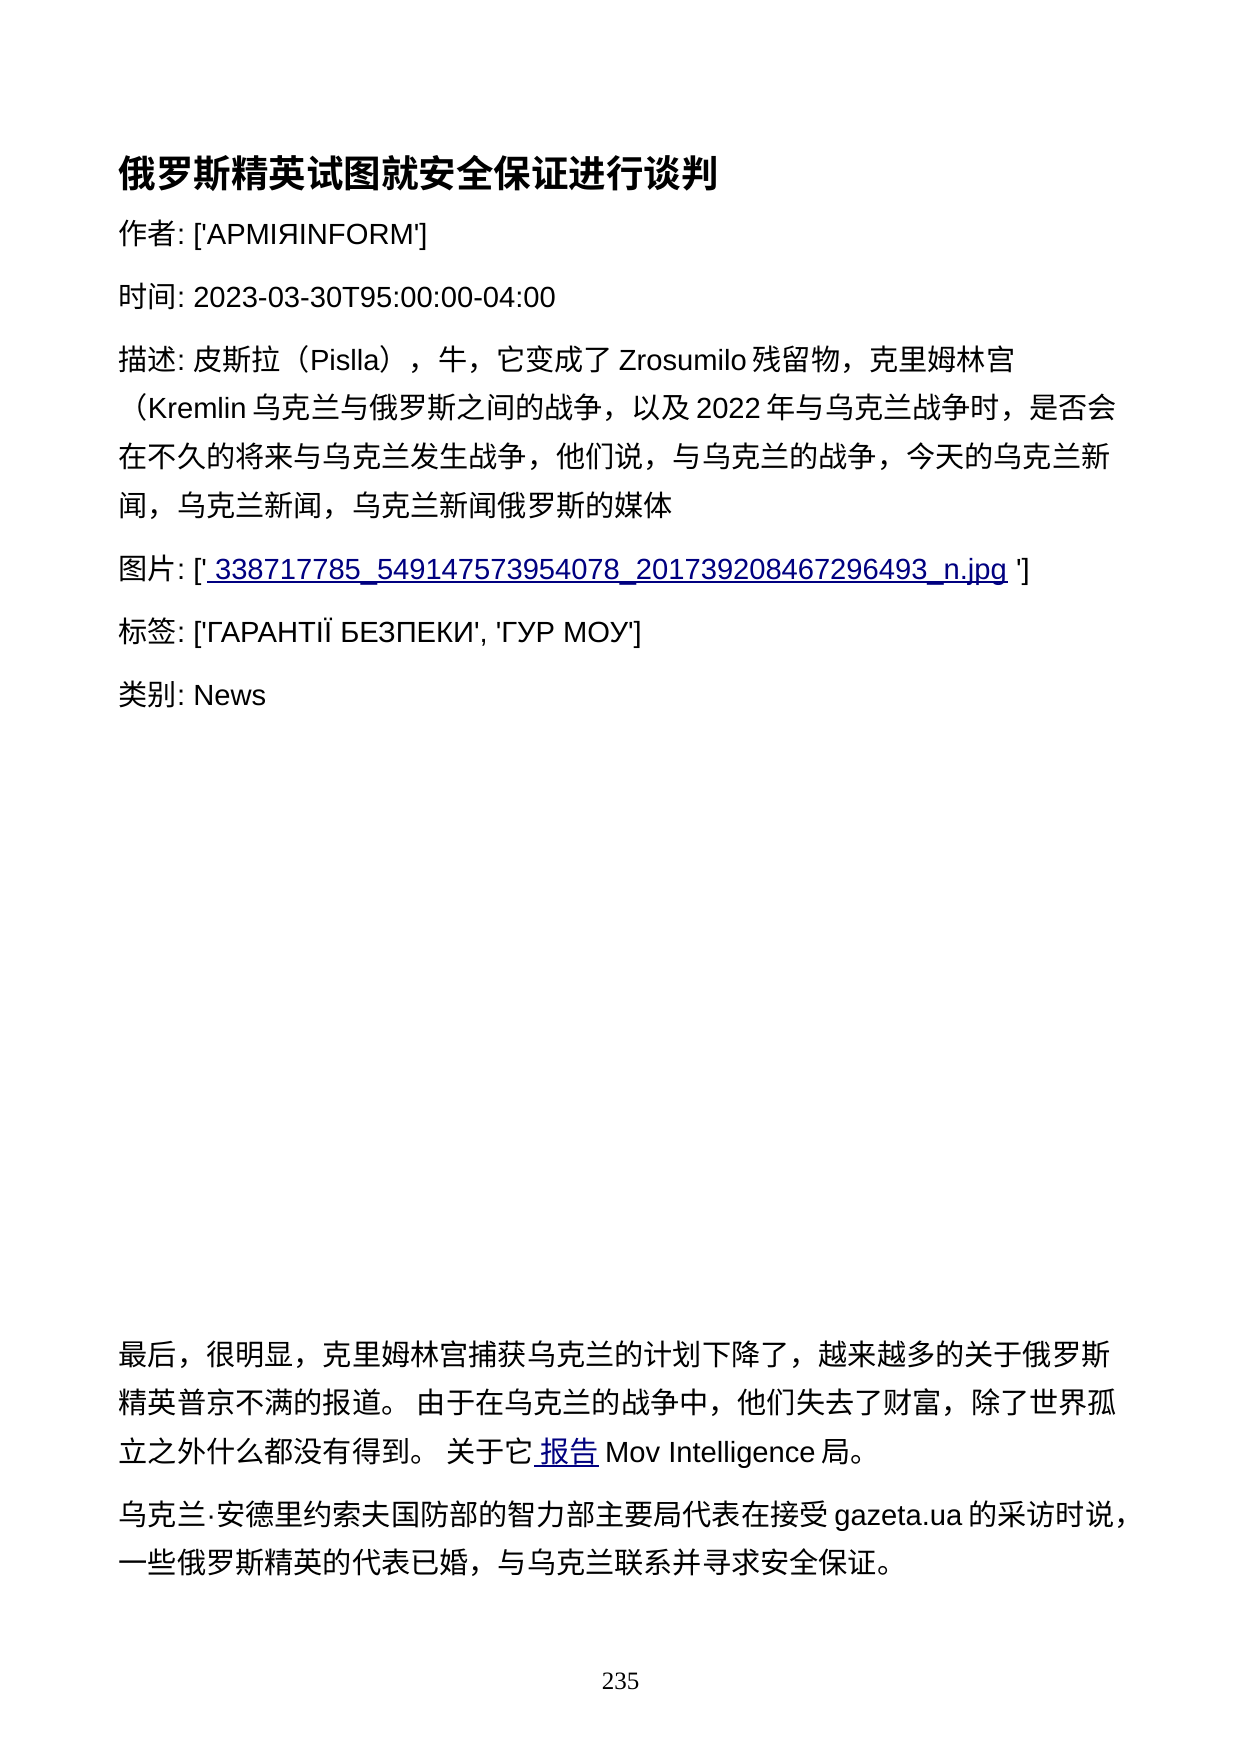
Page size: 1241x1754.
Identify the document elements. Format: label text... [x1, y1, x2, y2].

text 标签: ['ГАРАНТІЇ БЕЗПЕКИ', 'ГУР МОУ'] [118, 608, 1122, 651]
text 描述: 皮斯拉（Pislla），牛，它变成了Zrosumilo残留物，克里姆林宫（Kremlin乌克兰与俄罗斯之间的战争，以及2022年与乌克兰战争时，是否会在不久的将来与乌克兰发生战争，他们说，与乌克兰的战争，今天的乌克兰新闻，乌克兰新闻，乌克兰新闻俄罗斯的媒体 [118, 337, 1122, 524]
text 乌克兰·安德里约索夫国防部的智力部主要局代表在接受gazeta.ua的采访时说，一些俄罗斯精英的代表已婚，与乌克兰联系并寻求安全保证。 [118, 1491, 1122, 1582]
text 图片: [' 338717785_549147573954078_201739208467296493_n.jpg '] [118, 545, 1122, 588]
text 类别: News [118, 672, 1122, 714]
subtitle 俄罗斯精英试图就安全保证进行谈判 [118, 143, 1122, 198]
text 时间: 2023-03-30T95:00:00-04:00 [118, 273, 1122, 316]
text 作者: ['АРМІЯINFORM'] [118, 210, 1122, 253]
text 最后，很明显，克里姆林宫捕获乌克兰的计划下降了，越来越多的关于俄罗斯精英普京不满的报道。 由于在乌克兰的战争中，他们失去了财富，除了世界孤立之外什么都没有得到。 关于它 报告 Mov Intelligence局。 [118, 735, 1122, 1471]
